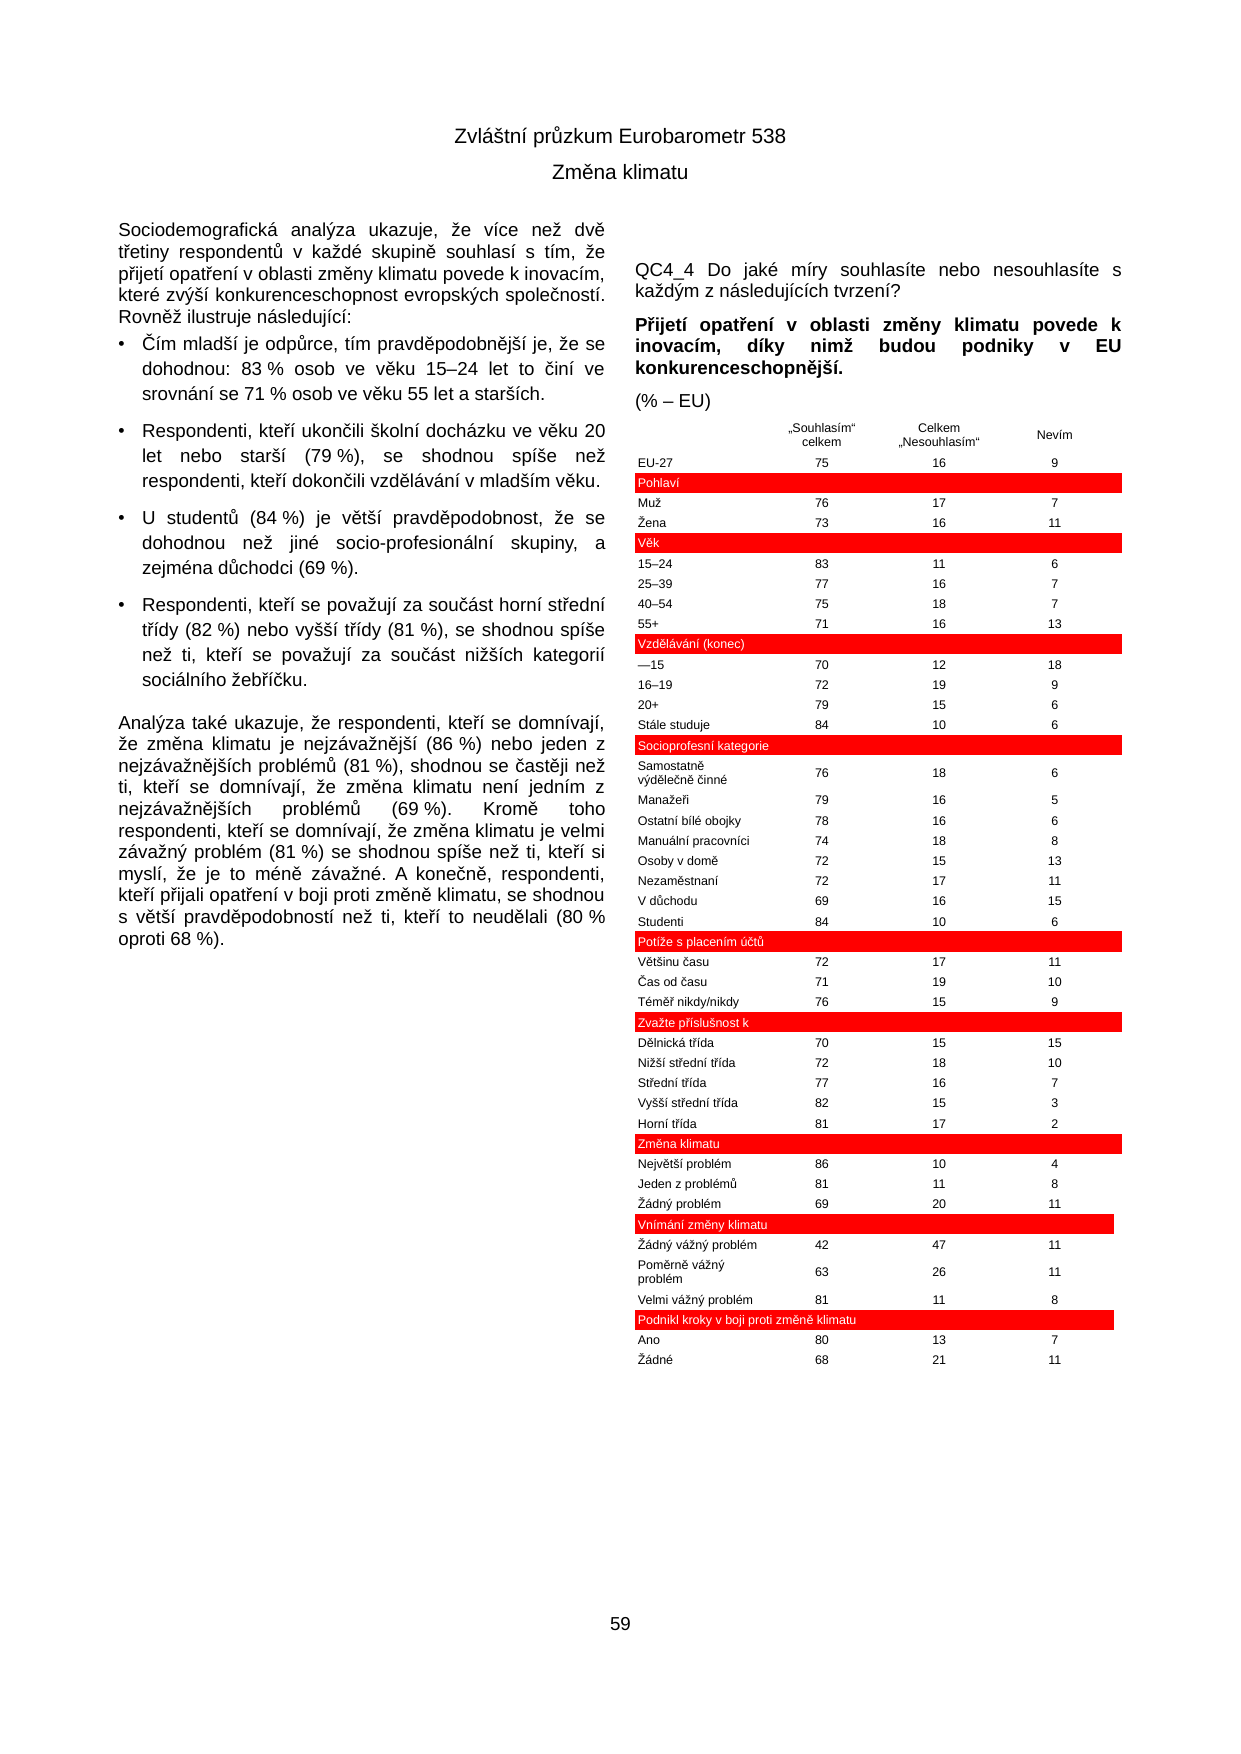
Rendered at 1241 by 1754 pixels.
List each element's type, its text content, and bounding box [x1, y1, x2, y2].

table_cell 84 [765, 911, 878, 931]
table_cell 19 [878, 972, 1000, 992]
table_cell [1110, 810, 1122, 830]
table_cell Muž [635, 493, 765, 513]
table_cell Největší problém [635, 1154, 765, 1174]
table_cell 5 [1000, 790, 1109, 810]
list U studentů (84 %) je větší pravděpodobnost, že se dohodnou než jiné socio-profesionální skupiny, a zejména důchodci (69 %). [118, 507, 605, 578]
table_cell 9 [1000, 992, 1109, 1012]
table_cell 6 [1000, 715, 1109, 735]
table_cell 12 [878, 654, 1000, 674]
table_cell Manuální pracovníci [635, 830, 765, 851]
table_cell 83 [765, 553, 878, 573]
table_cell [1110, 675, 1122, 695]
table_cell [1110, 972, 1122, 992]
table_cell [1110, 1235, 1122, 1255]
table_cell 6 [1000, 553, 1109, 573]
table_cell 17 [878, 493, 1000, 513]
table_cell 16 [878, 452, 1000, 472]
table_cell 17 [878, 1113, 1000, 1133]
table_cell 16–19 [635, 675, 765, 695]
table_cell Socioprofesní kategorie [635, 735, 1122, 755]
table_cell 71 [765, 614, 878, 634]
table_cell 6 [1000, 755, 1109, 790]
table_cell 72 [765, 675, 878, 695]
table_cell 17 [878, 952, 1000, 972]
table_cell [1110, 952, 1122, 972]
table_cell 2 [1000, 1113, 1109, 1133]
table_cell 73 [765, 513, 878, 533]
table_cell 11 [1000, 1350, 1109, 1370]
table_cell 72 [765, 952, 878, 972]
table_cell Vyšší střední třída [635, 1093, 765, 1113]
table_cell Ano [635, 1330, 765, 1350]
table_cell 79 [765, 790, 878, 810]
table_cell 18 [878, 594, 1000, 614]
table_cell Žádný problém [635, 1194, 765, 1214]
table_cell 70 [765, 1033, 878, 1053]
table_cell [1110, 830, 1122, 851]
table_header „Souhlasím“ celkem [765, 418, 878, 452]
table_cell 15 [878, 695, 1000, 715]
table_cell Velmi vážný problém [635, 1289, 765, 1309]
table_cell [1110, 553, 1122, 573]
table_cell [1110, 871, 1122, 891]
table_cell [1110, 1330, 1122, 1350]
table_cell 78 [765, 810, 878, 830]
table_cell Věk [635, 533, 1122, 553]
table_cell 20+ [635, 695, 765, 715]
table_cell 16 [878, 513, 1000, 533]
table_cell [1110, 1093, 1122, 1113]
text Sociodemografická analýza ukazuje, že více než dvě třetiny respondentů v každé skupině souhlasí s tím, že přijetí opatření v oblasti změny klimatu povede k inovacím, které zvýší konkurenceschopnost evropských společností. Rovněž ilustruje následující: [118, 219, 605, 327]
table_cell 11 [1000, 1235, 1109, 1255]
table_cell [1110, 1073, 1122, 1093]
table_cell Většinu času [635, 952, 765, 972]
table_cell 86 [765, 1154, 878, 1174]
table_cell 77 [765, 574, 878, 594]
table_header [1110, 418, 1122, 452]
table_cell 10 [1000, 1053, 1109, 1073]
table_cell Čas od času [635, 972, 765, 992]
table_cell Žena [635, 513, 765, 533]
table_cell 15 [878, 1093, 1000, 1113]
table_cell 16 [878, 891, 1000, 911]
table_cell 81 [765, 1113, 878, 1133]
table_cell Nezaměstnaní [635, 871, 765, 891]
table_cell 71 [765, 972, 878, 992]
table_cell [1110, 1350, 1122, 1370]
table_cell 17 [878, 871, 1000, 891]
table_cell Ostatní bílé obojky [635, 810, 765, 830]
table_cell 18 [878, 1053, 1000, 1073]
table_cell 16 [878, 1073, 1000, 1093]
table_cell [1110, 851, 1122, 871]
table_cell 8 [1000, 1174, 1109, 1194]
table_cell Pohlaví [635, 473, 1122, 493]
text Analýza také ukazuje, že respondenti, kteří se domnívají, že změna klimatu je nejzávažnější (86 %) nebo jeden z nejzávažnějších problémů (81 %), shodnou se častěji než ti, kteří se domnívají, že změna klimatu není jedním z nejzávažnějších problémů (69 %). Kromě toho respondenti, kteří se domnívají, že změna klimatu je velmi závažný problém (81 %) se shodnou spíše než ti, kteří si myslí, že je to méně závažné. A konečně, respondenti, kteří přijali opatření v boji proti změně klimatu, se shodnou s větší pravděpodobností než ti, kteří to neudělali (80 % oproti 68 %). [118, 712, 605, 949]
table_cell 15 [1000, 891, 1109, 911]
table_cell 68 [765, 1350, 878, 1370]
table_cell [1110, 513, 1122, 533]
table_cell 10 [878, 1154, 1000, 1174]
table_cell 4 [1000, 1154, 1109, 1174]
table_cell Téměř nikdy/nikdy [635, 992, 765, 1012]
table_cell 47 [878, 1235, 1000, 1255]
table_cell 80 [765, 1330, 878, 1350]
table_cell 15–24 [635, 553, 765, 573]
table_cell Nižší střední třída [635, 1053, 765, 1073]
table_cell [1110, 1053, 1122, 1073]
table_cell [1110, 755, 1122, 790]
table_cell 6 [1000, 810, 1109, 830]
table_cell 11 [878, 1174, 1000, 1194]
table_cell [1110, 1174, 1122, 1194]
table_cell 25–39 [635, 574, 765, 594]
table_cell 13 [1000, 851, 1109, 871]
table_cell 7 [1000, 1330, 1109, 1350]
table_cell 81 [765, 1174, 878, 1194]
table_cell 63 [765, 1255, 878, 1289]
table_cell 84 [765, 715, 878, 735]
table_cell 70 [765, 654, 878, 674]
table_cell [1110, 1194, 1122, 1214]
table_cell [1110, 992, 1122, 1012]
table_cell 76 [765, 755, 878, 790]
table_cell 76 [765, 992, 878, 1012]
table_cell 8 [1000, 830, 1109, 851]
table_header Nevím [1000, 418, 1109, 452]
table_header Celkem „Nesouhlasím“ [878, 418, 1000, 452]
table_cell [1110, 891, 1122, 911]
table_cell [1110, 1113, 1122, 1133]
table_cell 10 [1000, 972, 1109, 992]
table_cell Potíže s placením účtů [635, 931, 1122, 952]
table_cell 18 [878, 755, 1000, 790]
table_cell Podnikl kroky v boji proti změně klimatu [635, 1310, 1114, 1330]
table_cell Osoby v domě [635, 851, 765, 871]
table_cell 7 [1000, 594, 1109, 614]
table_cell Poměrně vážný problém [635, 1255, 765, 1289]
table_cell 10 [878, 715, 1000, 735]
table_cell 74 [765, 830, 878, 851]
table_cell V důchodu [635, 891, 765, 911]
table_cell Jeden z problémů [635, 1174, 765, 1194]
table_cell 16 [878, 574, 1000, 594]
table_cell Horní třída [635, 1113, 765, 1133]
table_cell Studenti [635, 911, 765, 931]
table_header [635, 418, 765, 452]
table_cell [1110, 452, 1122, 472]
list Respondenti, kteří ukončili školní docházku ve věku 20 let nebo starší (79 %), se shodnou spíše než respondenti, kteří dokončili vzdělávání v mladším věku. [118, 420, 605, 491]
table_cell [1110, 614, 1122, 634]
table_cell 75 [765, 452, 878, 472]
table_cell [1110, 654, 1122, 674]
table_cell —15 [635, 654, 765, 674]
table_cell 15 [878, 992, 1000, 1012]
table_cell Zvažte příslušnost k [635, 1012, 1122, 1032]
table_cell 75 [765, 594, 878, 614]
table_cell Vzdělávání (konec) [635, 634, 1122, 654]
table_cell 11 [878, 1289, 1000, 1309]
table_cell 6 [1000, 911, 1109, 931]
table_cell EU-27 [635, 452, 765, 472]
table_cell 42 [765, 1235, 878, 1255]
table_cell Vnímání změny klimatu [635, 1214, 1114, 1234]
table_cell Samostatně výdělečně činné [635, 755, 765, 790]
table_cell 20 [878, 1194, 1000, 1214]
table_cell 18 [1000, 654, 1109, 674]
table_cell Střední třída [635, 1073, 765, 1093]
table_cell 69 [765, 891, 878, 911]
table_cell 9 [1000, 452, 1109, 472]
table_cell 16 [878, 614, 1000, 634]
table_cell 7 [1000, 1073, 1109, 1093]
table_cell 69 [765, 1194, 878, 1214]
table_cell 26 [878, 1255, 1000, 1289]
table_cell Dělnická třída [635, 1033, 765, 1053]
table_cell 16 [878, 810, 1000, 830]
table_cell 11 [1000, 1255, 1109, 1289]
table_cell 55+ [635, 614, 765, 634]
table_cell 13 [878, 1330, 1000, 1350]
text Přijetí opatření v oblasti změny klimatu povede k inovacím, díky nimž budou podniky v EU konkurenceschopnější. [635, 314, 1122, 378]
table_cell 72 [765, 871, 878, 891]
table_cell 19 [878, 675, 1000, 695]
table_cell 11 [878, 553, 1000, 573]
table_cell 15 [878, 851, 1000, 871]
table_cell [1110, 715, 1122, 735]
table_cell 16 [878, 790, 1000, 810]
table_cell [1110, 574, 1122, 594]
table_cell [1114, 1310, 1122, 1330]
table_cell 81 [765, 1289, 878, 1309]
table_cell Změna klimatu [635, 1134, 1122, 1154]
table_cell [1114, 1214, 1122, 1234]
table_cell 3 [1000, 1093, 1109, 1113]
table_cell 9 [1000, 675, 1109, 695]
table_cell [1110, 790, 1122, 810]
table_cell 76 [765, 493, 878, 513]
table_cell 6 [1000, 695, 1109, 715]
list Čím mladší je odpůrce, tím pravděpodobnější je, že se dohodnou: 83 % osob ve věku 15–24 let to činí ve srovnání se 71 % osob ve věku 55 let a starších. [118, 333, 605, 404]
table_cell [1110, 695, 1122, 715]
table_cell 21 [878, 1350, 1000, 1370]
table_cell 72 [765, 1053, 878, 1073]
table_cell [1110, 1289, 1122, 1309]
text (% – EU) [635, 390, 1122, 412]
table_cell 18 [878, 830, 1000, 851]
table_cell 13 [1000, 614, 1109, 634]
table_cell 11 [1000, 952, 1109, 972]
table_cell [1110, 493, 1122, 513]
table_cell 8 [1000, 1289, 1109, 1309]
table_cell Žádné [635, 1350, 765, 1370]
table_cell Žádný vážný problém [635, 1235, 765, 1255]
text QC4_4 Do jaké míry souhlasíte nebo nesouhlasíte s každým z následujících tvrzení? [635, 259, 1122, 302]
table_cell 11 [1000, 1194, 1109, 1214]
table_cell 79 [765, 695, 878, 715]
table_cell 10 [878, 911, 1000, 931]
table_cell Manažeři [635, 790, 765, 810]
table_cell 7 [1000, 493, 1109, 513]
table_cell [1110, 1255, 1122, 1289]
list Respondenti, kteří se považují za součást horní střední třídy (82 %) nebo vyšší třídy (81 %), se shodnou spíše než ti, kteří se považují za součást nižších kategorií sociálního žebříčku. [118, 594, 605, 690]
table_cell [1110, 1033, 1122, 1053]
table_cell [1110, 1154, 1122, 1174]
table_cell 40–54 [635, 594, 765, 614]
table_cell 82 [765, 1093, 878, 1113]
table_cell 15 [1000, 1033, 1109, 1053]
table_cell Stále studuje [635, 715, 765, 735]
table_cell 77 [765, 1073, 878, 1093]
table_cell [1110, 594, 1122, 614]
table_cell [1110, 911, 1122, 931]
table_cell 15 [878, 1033, 1000, 1053]
table_cell 11 [1000, 871, 1109, 891]
table_cell 7 [1000, 574, 1109, 594]
table_cell 72 [765, 851, 878, 871]
table_cell 11 [1000, 513, 1109, 533]
